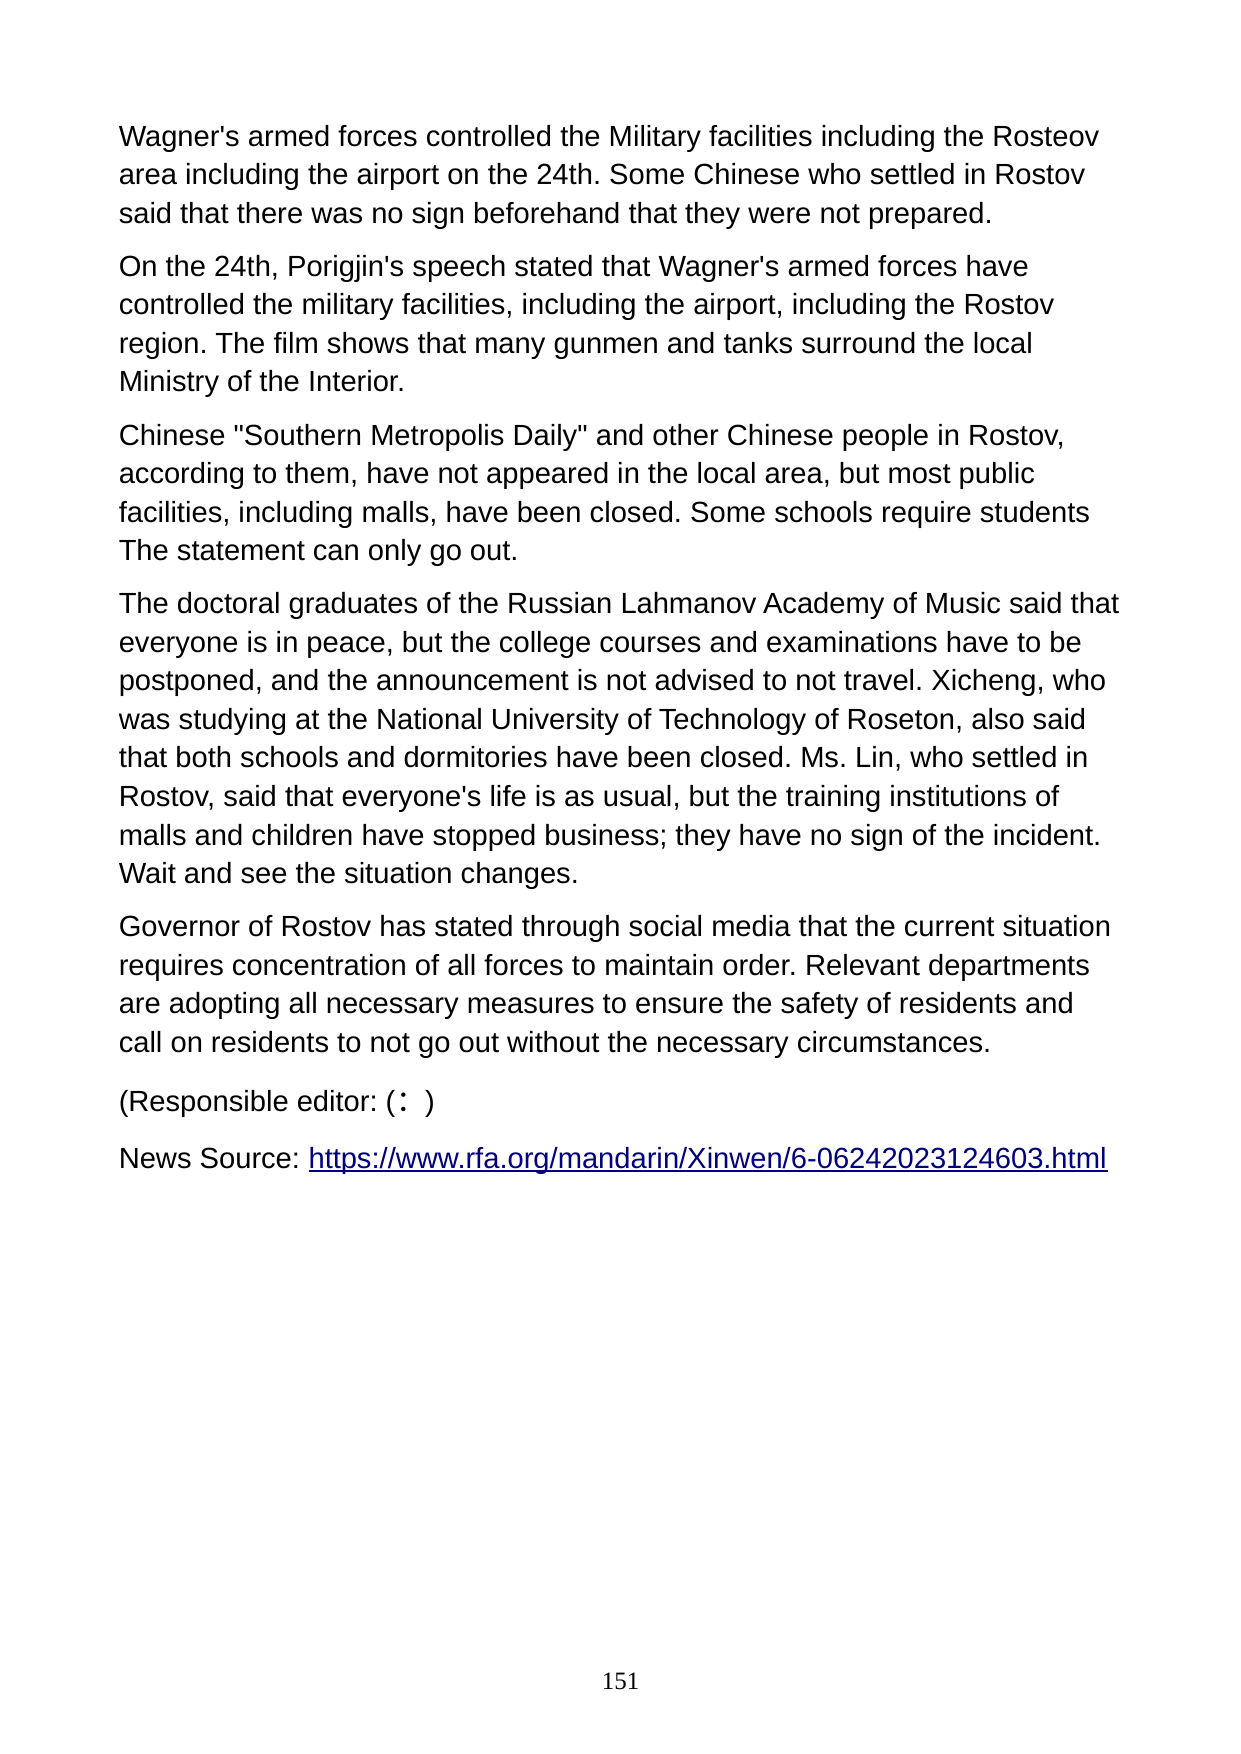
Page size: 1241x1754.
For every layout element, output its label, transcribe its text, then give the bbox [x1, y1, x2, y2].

text The doctoral graduates of the Russian Lahmanov Academy of Music said that everyone is in peace, but the college courses and examinations have to be postponed, and the announcement is not advised to not travel. Xicheng, who was studying at the National University of Technology of Roseton, also said that both schools and dormitories have been closed. Ms. Lin, who settled in Rostov, said that everyone's life is as usual, but the training institutions of malls and children have stopped business; they have no sign of the incident. Wait and see the situation changes. [118, 586, 1122, 889]
text Chinese "Southern Metropolis Daily" and other Chinese people in Rostov, according to them, have not appeared in the local area, but most public facilities, including malls, have been closed. Some schools require students The statement can only go out. [118, 417, 1122, 567]
text Wagner's armed forces controlled the Military facilities including the Rosteov area including the airport on the 24th. Some Chinese who settled in Rostov said that there was no sign beforehand that they were not prepared. [118, 118, 1122, 229]
text Governor of Rostov has stated through social media that the current situation requires concentration of all forces to maintain order. Relevant departments are adopting all necessary measures to ensure the safety of residents and call on residents to not go out without the necessary circumstances. [118, 909, 1122, 1058]
text On the 24th, Porigjin's speech stated that Wagner's armed forces have controlled the military facilities, including the airport, including the Rostov region. The film shows that many gunmen and tanks surround the local Ministry of the Interior. [118, 249, 1122, 398]
text News Source: https://www.rfa.org/mandarin/Xinwen/6-06242023124603.html [118, 1141, 1122, 1174]
text (Responsible editor: (：) [118, 1078, 1122, 1120]
